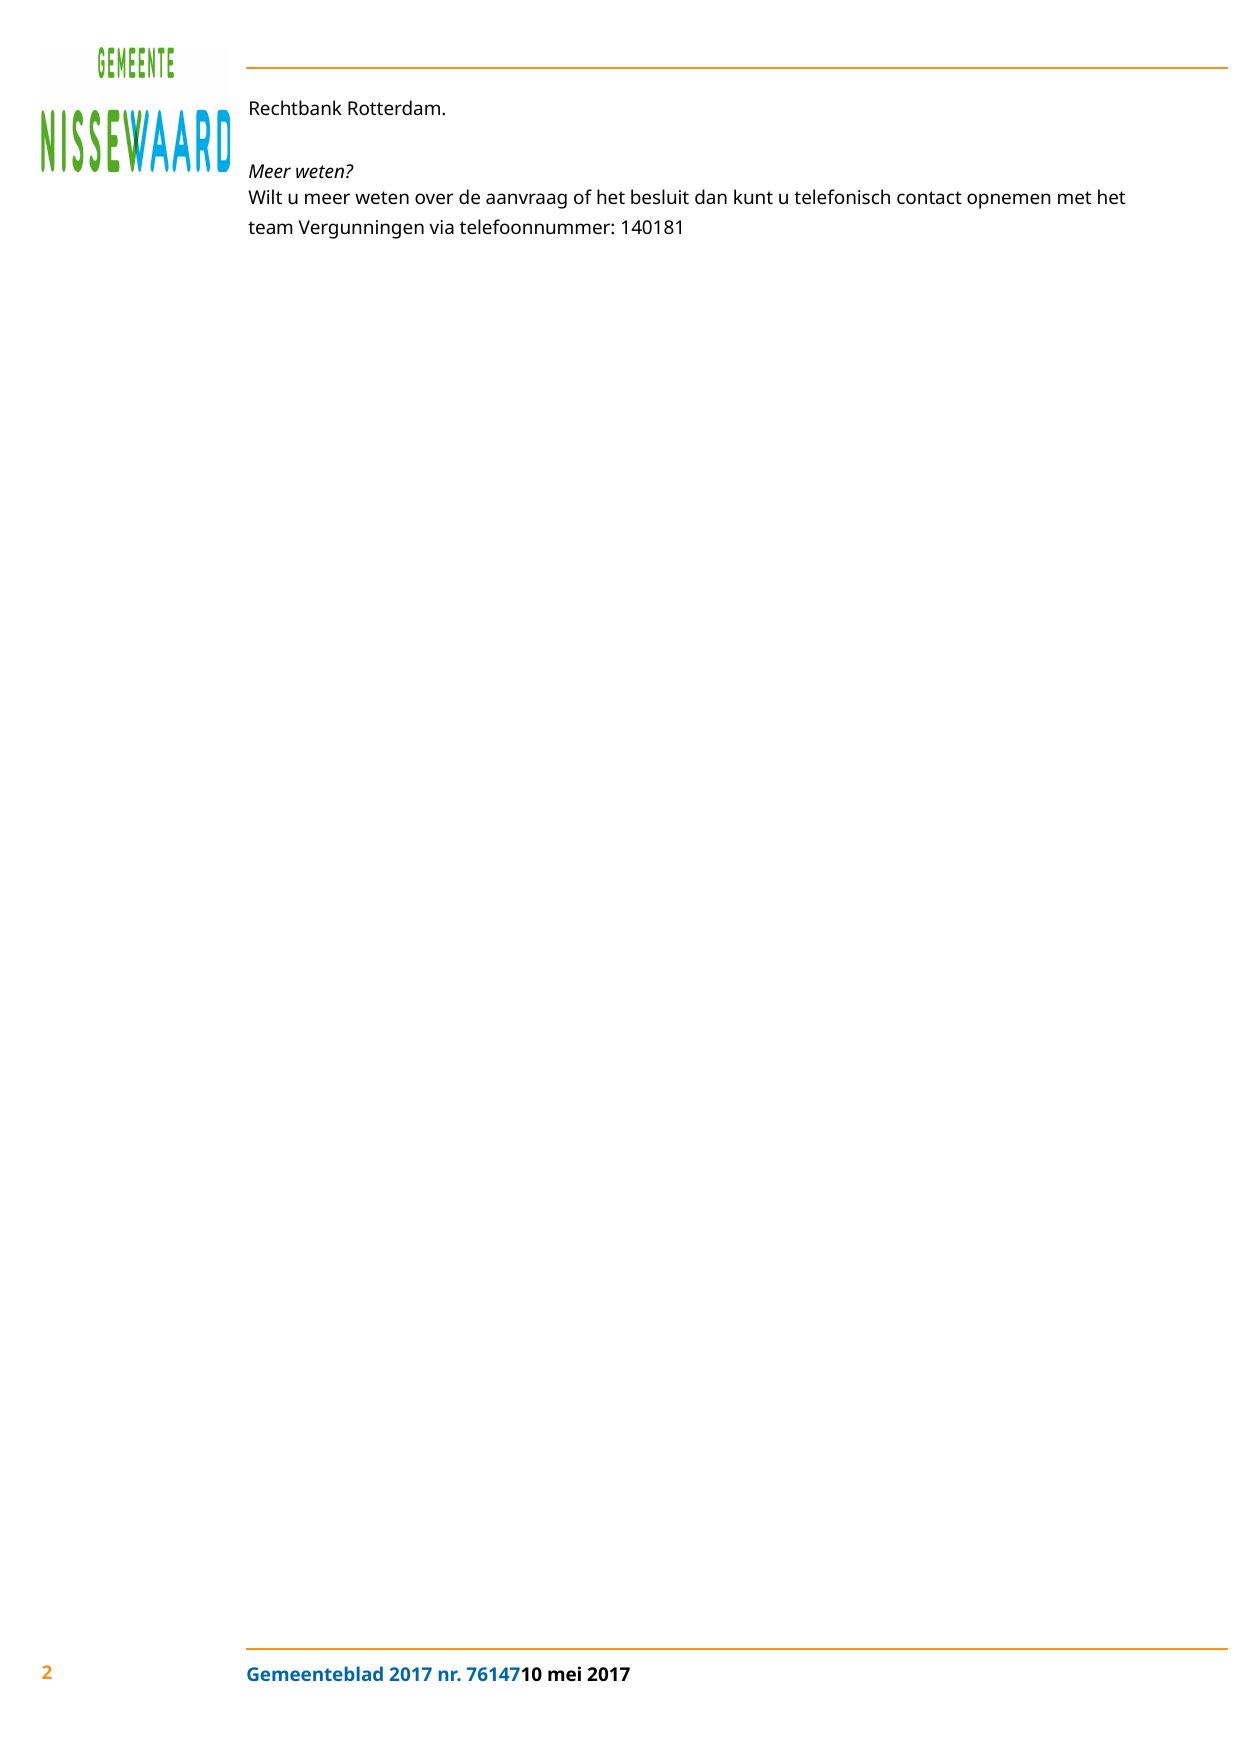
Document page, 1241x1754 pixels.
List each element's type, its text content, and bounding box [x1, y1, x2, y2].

picture [200, 151, 206, 172]
picture [222, 122, 227, 160]
picture [41, 47, 231, 172]
picture [154, 157, 165, 172]
text Meer weten? [248, 159, 1152, 184]
text Rechtbank Rotterdam. [248, 95, 1152, 121]
picture [176, 157, 187, 172]
text Wilt u meer weten over de aanvraag of het besluit dan kunt u telefonisch contact opnemen met het team Vergunningen via telefoonnummer: 140181 [248, 184, 1152, 240]
picture [201, 122, 206, 138]
